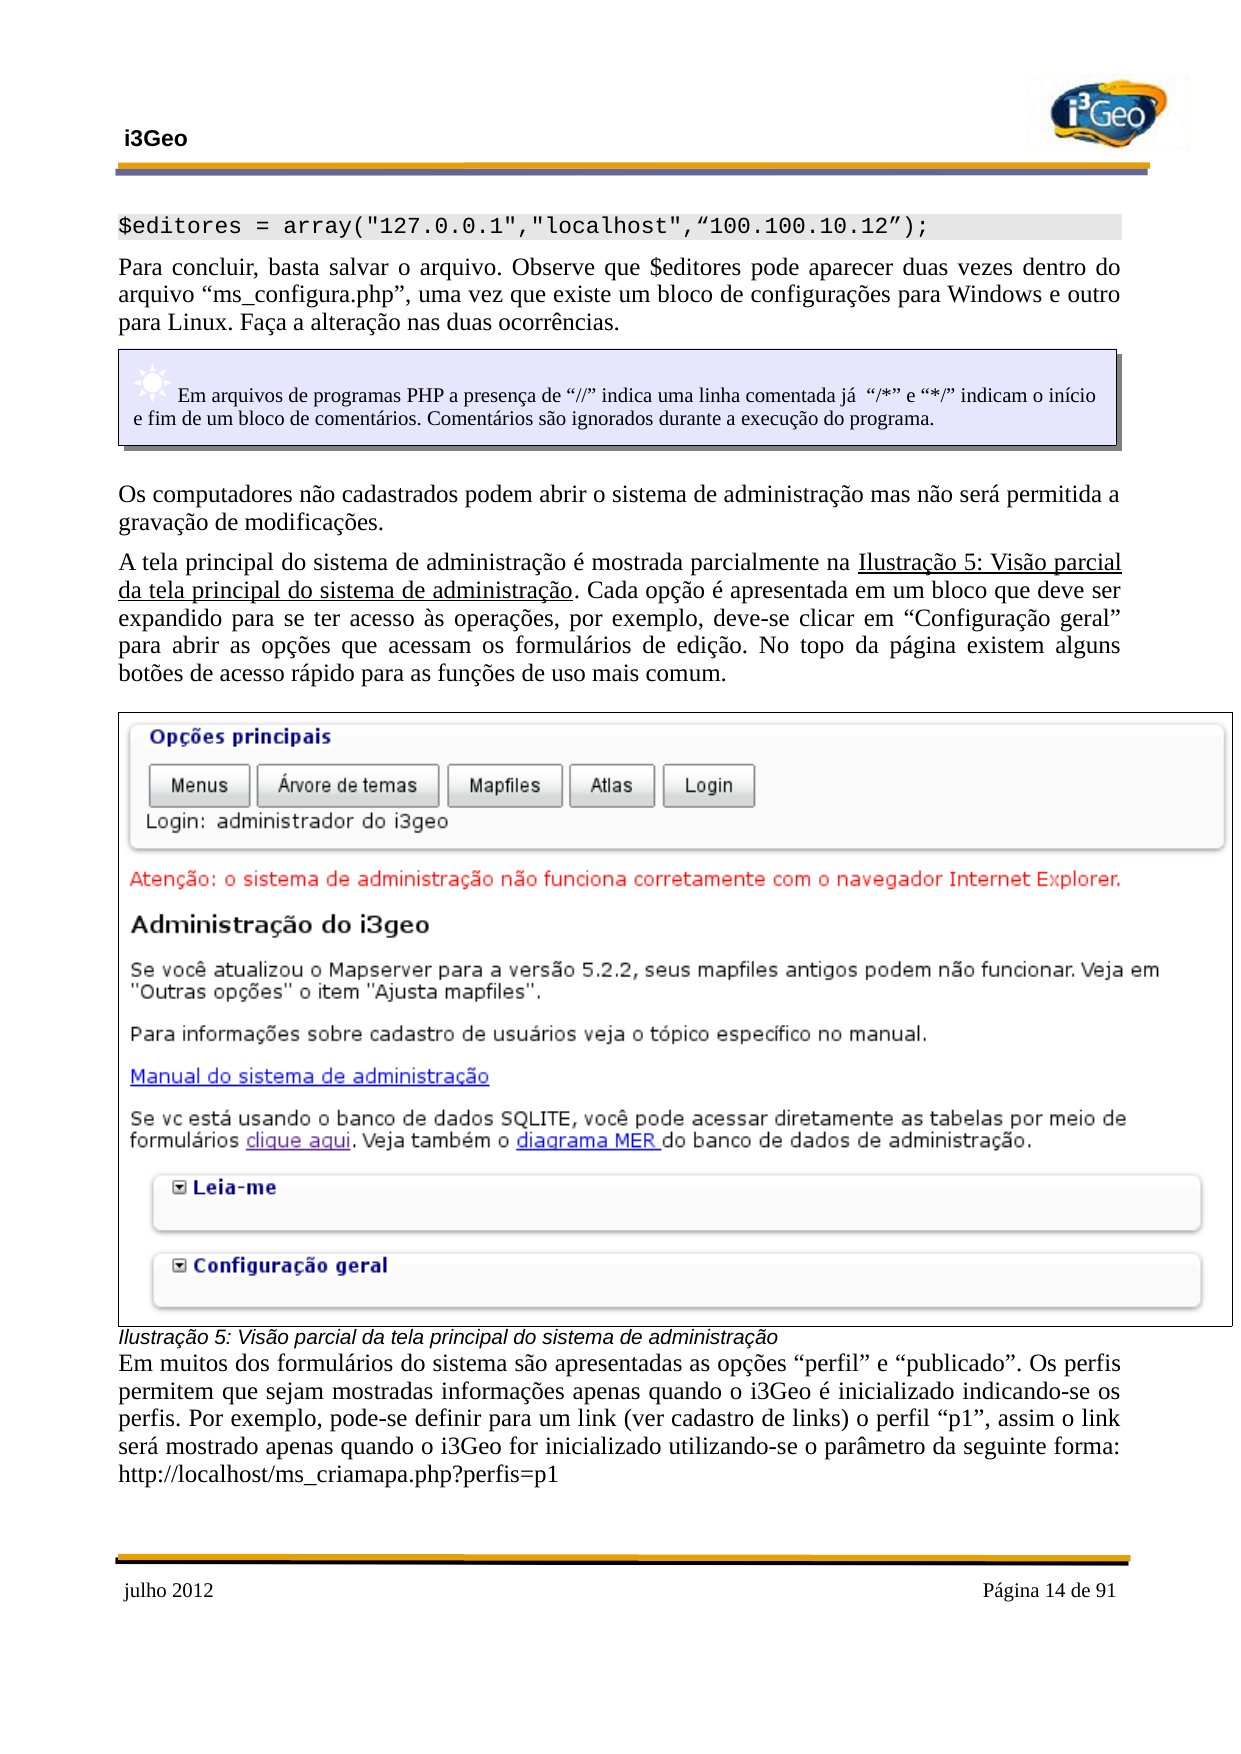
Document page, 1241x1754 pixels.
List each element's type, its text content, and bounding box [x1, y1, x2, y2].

picture [138, 368, 167, 397]
picture [119, 713, 1232, 1326]
picture [149, 394, 156, 403]
text A tela principal do sistema de administração é mostrada parcialmente na Ilustração 5: Visão parcial da tela principal do sistema de administração. Cada opção é apresentada em um bloco que deve ser expandido para se ter acesso às operações, por exemplo, deve-se clicar em “Configuração geral” para abrir as opções que acessam os formulários de edição. No topo da página existem alguns botões de acesso rápido para as funções de uso mais comum. [118, 548, 1122, 687]
text Em muitos dos formulários do sistema são apresentadas as opções “perfil” e “publicado”. Os perfis permitem que sejam mostradas informações apenas quando o i3Geo é inicializado indicando-se os perfis. Por exemplo, pode-se definir para um link (ver cadastro de links) o perfil “p1”, assim o link será mostrado apenas quando o i3Geo for inicializado utilizando-se o parâmetro da seguinte forma: http://localhost/ms_criamapa.php?perfis=p1 [118, 1349, 1122, 1488]
picture [164, 380, 173, 386]
picture [138, 368, 147, 377]
text Ilustração 5: Visão parcial da tela principal do sistema de administração [118, 1327, 1122, 1349]
picture [149, 363, 156, 372]
text [118, 699, 1122, 711]
text $editores = array("127.0.0.1","localhost",“100.100.10.12”); [118, 214, 1122, 240]
text Em arquivos de programas PHP a presença de “//” indica uma linha comentada já “/*” e “*/” indicam o início e fim de um bloco de comentários. Comentários são ignorados durante a execução do programa. [119, 350, 1116, 445]
picture [1025, 74, 1191, 151]
text Os computadores não cadastrados podem abrir o sistema de administração mas não será permitida a gravação de modificações. [118, 480, 1122, 536]
text Para concluir, basta salvar o arquivo. Observe que $editores pode aparecer duas vezes dentro do arquivo “ms_configura.php”, uma vez que existe um bloco de configurações para Windows e outro para Linux. Faça a alteração nas duas ocorrências. [118, 253, 1122, 336]
picture [133, 380, 141, 386]
